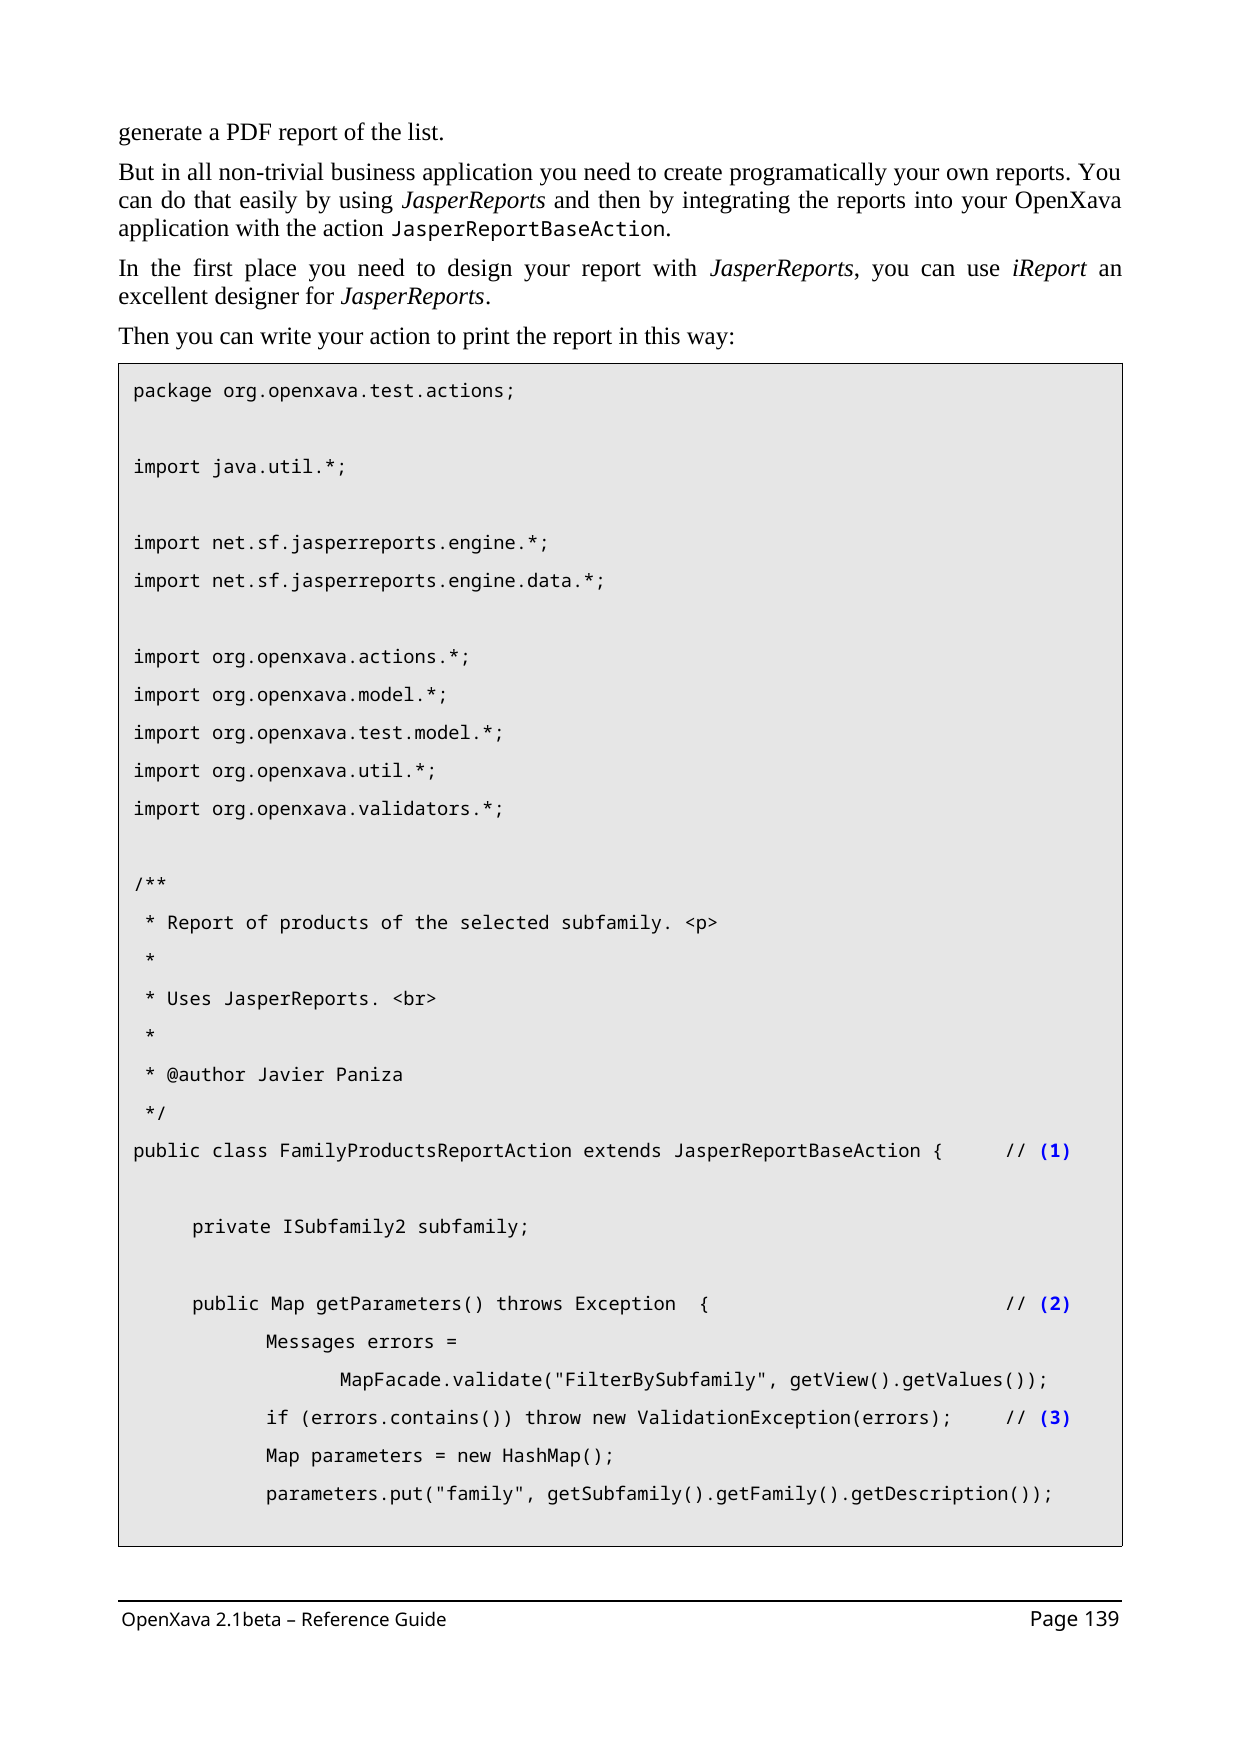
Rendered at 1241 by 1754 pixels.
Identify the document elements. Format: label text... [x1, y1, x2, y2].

text import java.util.*; [119, 439, 1122, 477]
text generate a PDF report of the list. [118, 118, 1122, 146]
text * [119, 1009, 1122, 1047]
text MapFacade.validate("FilterBySubfamily", getView().getValues()); [119, 1351, 1122, 1389]
text import org.openxava.validators.*; [119, 781, 1122, 819]
text import org.openxava.test.model.*; [119, 705, 1122, 743]
text Then you can write your action to print the report in this way: [118, 322, 1122, 350]
text * [119, 933, 1122, 971]
text import org.openxava.util.*; [119, 743, 1122, 781]
text But in all non-trivial business application you need to create programatically your own reports. You can do that easily by using JasperReports and then by integrating the reports into your OpenXava application with the action JasperReportBaseAction. [118, 158, 1122, 242]
text private ISubfamily2 subfamily; [119, 1199, 1122, 1237]
text parameters.put("family", getSubfamily().getFamily().getDescription()); [119, 1465, 1122, 1546]
text * Uses JasperReports. <br> [119, 971, 1122, 1009]
text /** [119, 857, 1122, 895]
text import net.sf.jasperreports.engine.*; [119, 515, 1122, 553]
text * @author Javier Paniza [119, 1047, 1122, 1085]
text import net.sf.jasperreports.engine.data.*; [119, 553, 1122, 591]
text * Report of products of the selected subfamily. <p> [119, 895, 1122, 933]
text import org.openxava.model.*; [119, 667, 1122, 705]
text public Map getParameters() throws Exception { // (2) [119, 1275, 1122, 1313]
text */ [119, 1085, 1122, 1123]
text Messages errors = [119, 1313, 1122, 1351]
text import org.openxava.actions.*; [119, 629, 1122, 667]
text public class FamilyProductsReportAction extends JasperReportBaseAction { // (1) [119, 1123, 1122, 1161]
text package org.openxava.test.actions; [119, 364, 1122, 401]
text In the first place you need to design your report with JasperReports, you can use iReport an excellent designer for JasperReports. [118, 254, 1122, 310]
text Map parameters = new HashMap(); [119, 1427, 1122, 1465]
text if (errors.contains()) throw new ValidationException(errors); // (3) [119, 1389, 1122, 1427]
